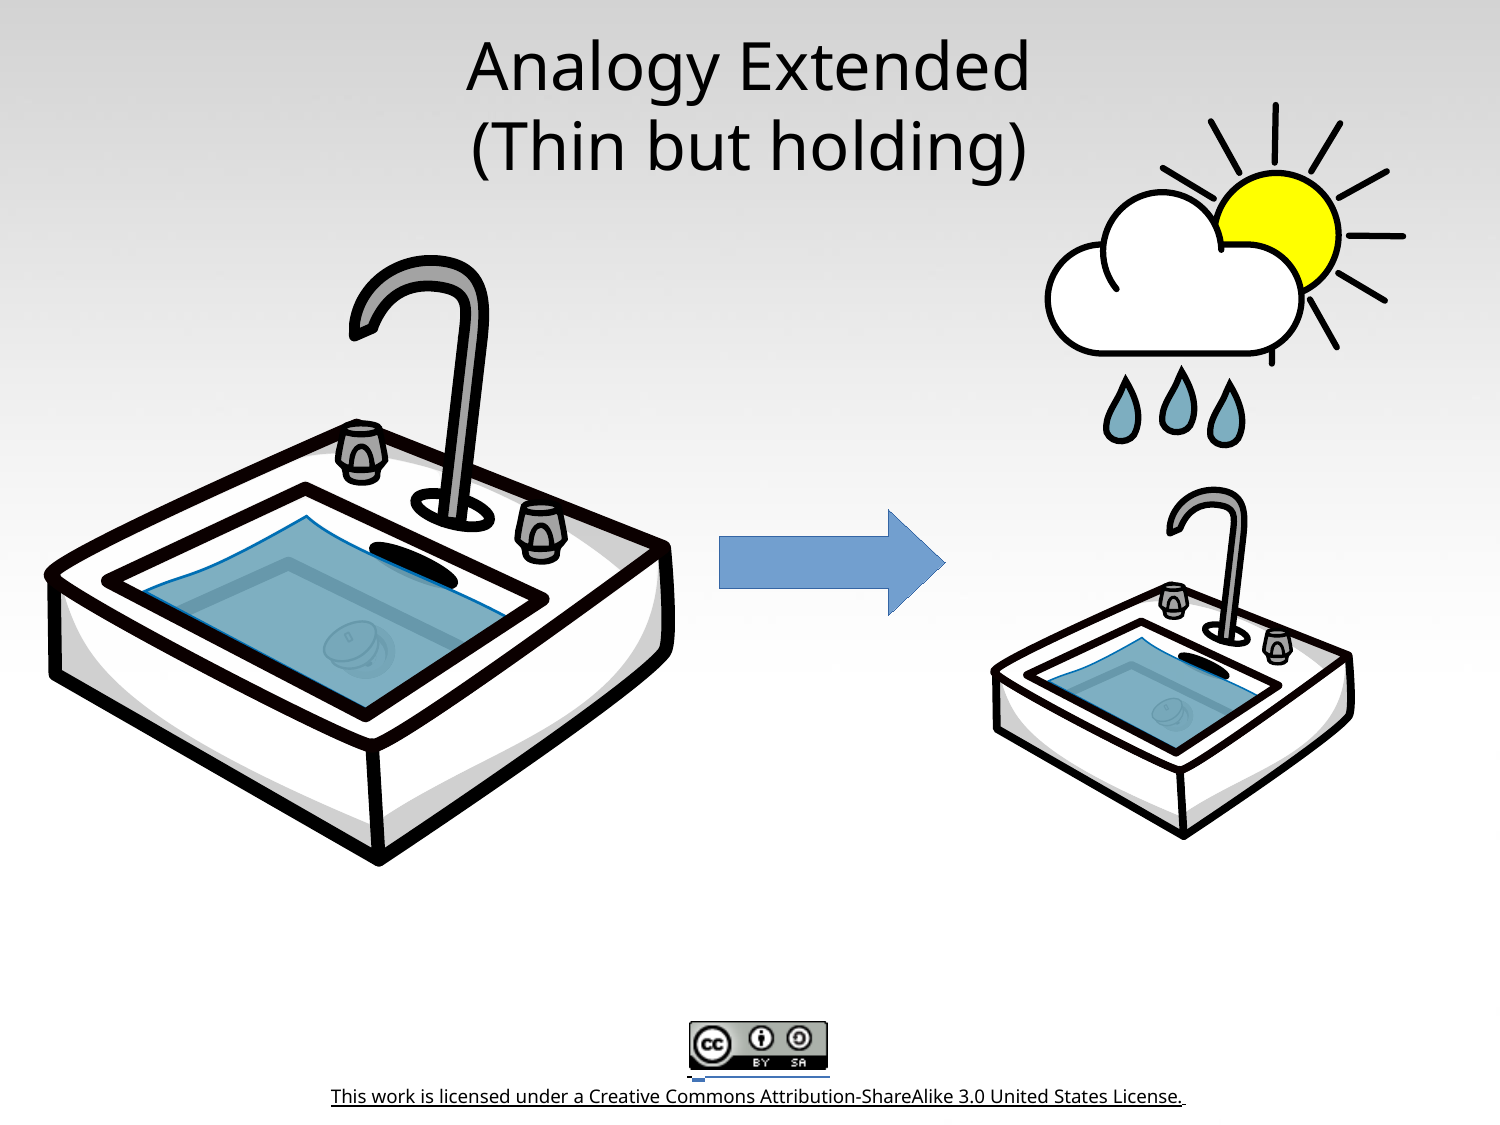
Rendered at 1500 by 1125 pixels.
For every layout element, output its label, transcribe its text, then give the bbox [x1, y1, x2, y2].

text_box [719, 509, 946, 616]
title Analogy Extended (Thin but holding) [112, 50, 1388, 238]
picture [0, 0, 1500, 1125]
